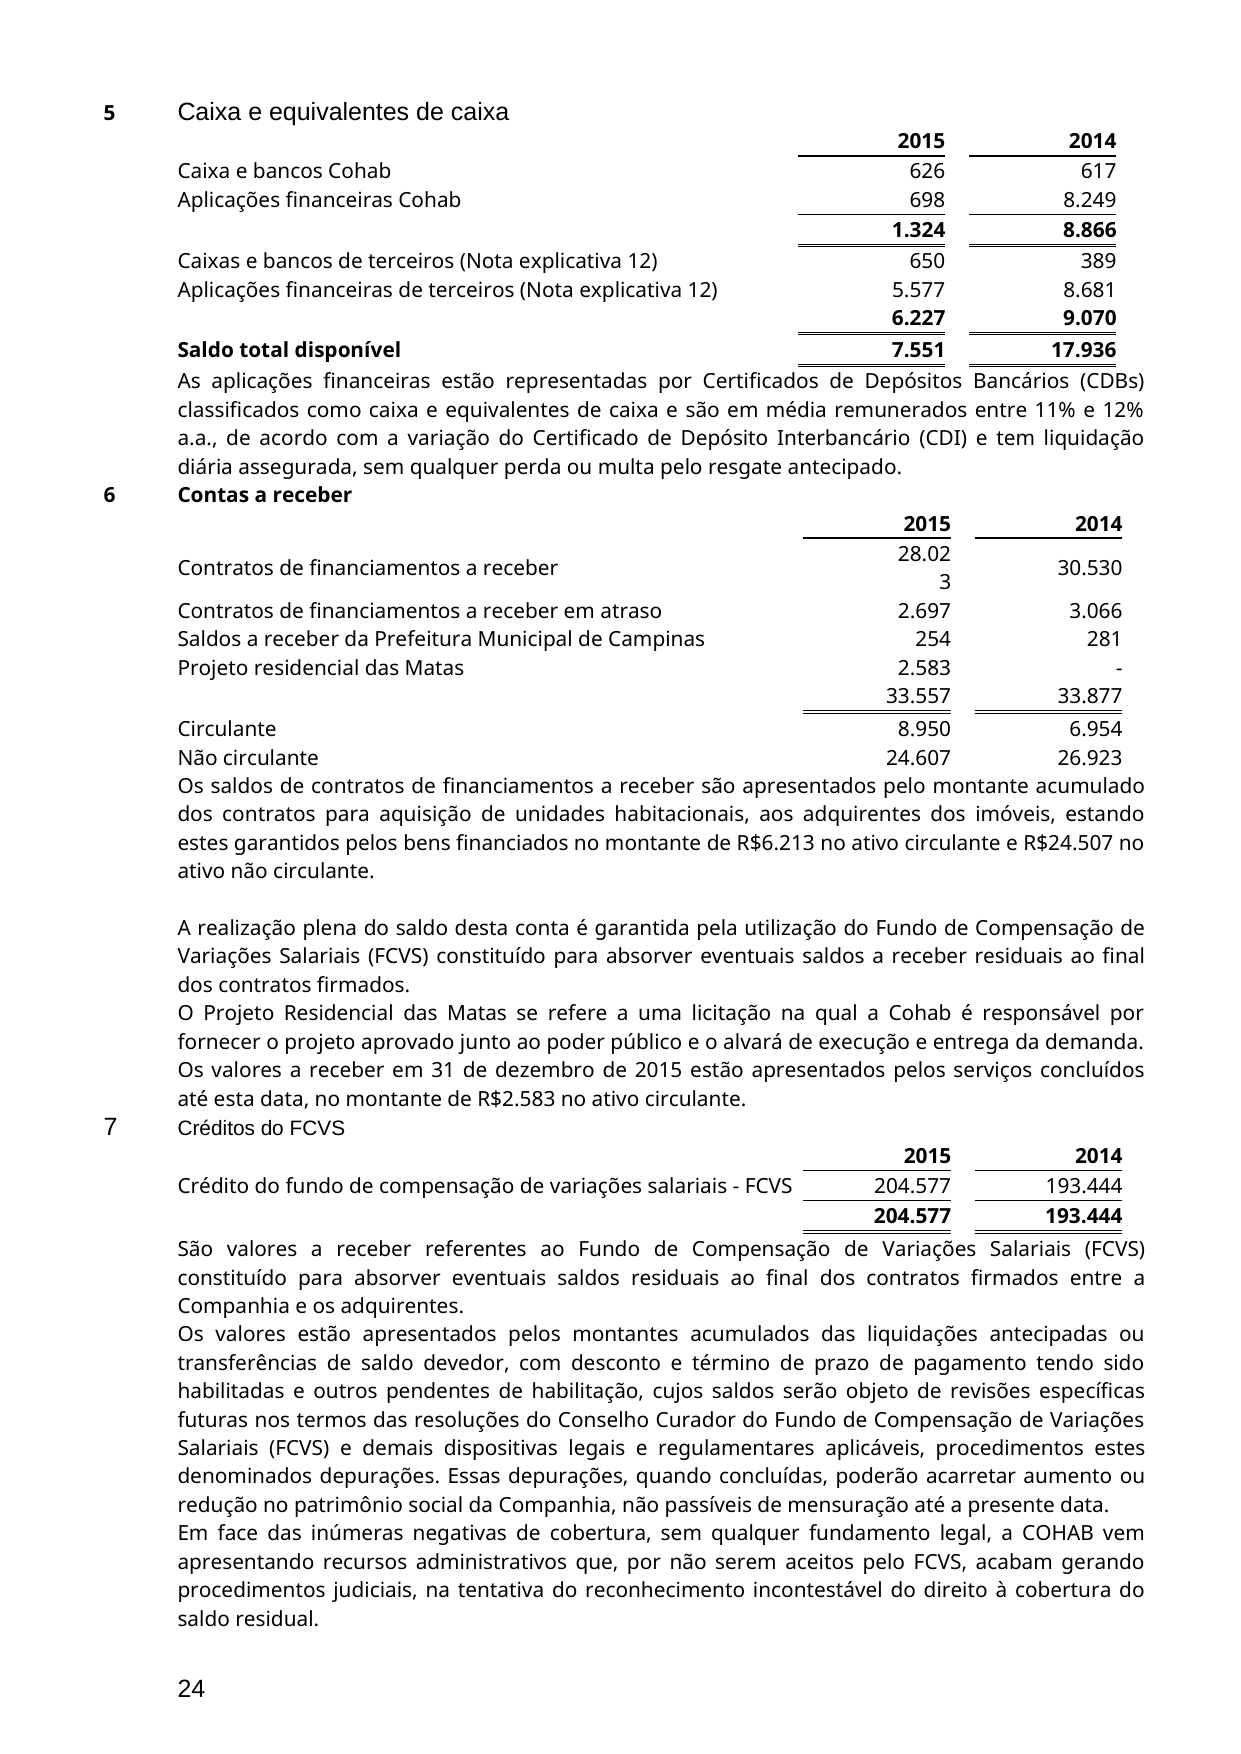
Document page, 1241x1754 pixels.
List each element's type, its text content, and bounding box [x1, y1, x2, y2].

table_cell [951, 624, 974, 653]
table_cell 193.444 [975, 1201, 1122, 1229]
table_header [1116, 127, 1140, 155]
table_header [1122, 509, 1146, 537]
table_cell Saldo total disponível [177, 332, 797, 363]
table_cell Caixa e bancos Cohab [177, 155, 797, 185]
table_cell [945, 185, 969, 213]
table_cell Não circulante [177, 743, 803, 771]
table_cell [1116, 214, 1140, 243]
table_cell [951, 537, 974, 596]
table_cell [1116, 185, 1140, 213]
table_cell 626 [798, 157, 945, 185]
table_cell [1122, 681, 1146, 709]
table_cell 650 [798, 247, 945, 275]
table_cell 3.066 [975, 596, 1122, 624]
table_header [177, 509, 803, 537]
table_cell Contratos de financiamentos a receber [177, 537, 803, 596]
table_header [945, 127, 969, 155]
list 7 Créditos do FCVS [103, 1112, 1146, 1141]
text Os valores estão apresentados pelos montantes acumulados das liquidações antecipadas ou transferências de saldo devedor, com desconto e término de prazo de pagamento tendo sido habilitadas e outros pendentes de habilitação, cujos saldos serão objeto de revisões específicas futuras nos termos das resoluções do Conselho Curador do Fundo de Compensação de Variações Salariais (FCVS) e demais dispositivas legais e regulamentares aplicáveis, procedimentos estes denominados depurações. Essas depurações, quando concluídas, poderão acarretar aumento ou redução no patrimônio social da Companhia, não passíveis de mensuração até a presente data. [177, 1319, 1146, 1518]
table_cell 389 [969, 247, 1116, 275]
table_cell 9.070 [969, 304, 1116, 332]
table_cell Projeto residencial das Matas [177, 653, 803, 681]
table_cell [951, 1170, 974, 1199]
table_cell Aplicações financeiras de terceiros (Nota explicativa 12) [177, 275, 797, 303]
table_header [951, 1141, 974, 1169]
table_cell [945, 214, 969, 243]
table_cell [1116, 332, 1140, 363]
table_cell 2.583 [803, 653, 951, 681]
table_cell Circulante [177, 710, 803, 743]
table_header 2015 [803, 1141, 951, 1169]
table_cell 204.577 [803, 1171, 951, 1199]
table_cell 8.866 [969, 215, 1116, 243]
table_cell [177, 1200, 803, 1229]
table_cell [1122, 653, 1146, 681]
table_cell [951, 653, 974, 681]
table_cell Contratos de financiamentos a receber em atraso [177, 596, 803, 624]
table_cell 24.607 [803, 743, 951, 771]
table_cell 33.557 [803, 681, 951, 709]
table_header 2015 [803, 509, 951, 537]
table_cell [945, 275, 969, 303]
table_cell 28.023 [803, 539, 951, 596]
list 5 Caixa e equivalentes de caixa [103, 97, 1146, 127]
text São valores a receber referentes ao Fundo de Compensação de Variações Salariais (FCVS) constituído para absorver eventuais saldos residuais ao final dos contratos firmados entre a Companhia e os adquirentes. [177, 1234, 1146, 1319]
table_cell 26.923 [975, 743, 1122, 771]
table_cell [951, 1200, 974, 1229]
table_cell [945, 155, 969, 185]
table_cell [945, 332, 969, 363]
table_cell 5.577 [798, 275, 945, 303]
table_header [951, 509, 974, 537]
table_cell [1122, 1200, 1146, 1229]
table_cell 8.950 [803, 714, 951, 743]
table_cell [1122, 596, 1146, 624]
table_cell [951, 743, 974, 771]
table_cell [1116, 244, 1140, 275]
table_cell [1116, 155, 1140, 185]
table_cell [951, 681, 974, 709]
table_cell [1116, 304, 1140, 332]
table_cell [177, 304, 797, 332]
table_cell 30.530 [975, 539, 1122, 596]
table_header 2014 [969, 127, 1116, 155]
text Em face das inúmeras negativas de cobertura, sem qualquer fundamento legal, a COHAB vem apresentando recursos administrativos que, por não serem aceitos pelo FCVS, acabam gerando procedimentos judiciais, na tentativa do reconhecimento incontestável do direito à cobertura do saldo residual. [177, 1518, 1146, 1632]
table_cell Crédito do fundo de compensação de variações salariais - FCVS [177, 1170, 803, 1199]
table_cell [1122, 1170, 1146, 1199]
table_cell [945, 304, 969, 332]
table_cell [951, 596, 974, 624]
table_cell 281 [975, 624, 1122, 653]
table_header 2014 [975, 509, 1122, 537]
table_header [177, 1141, 803, 1169]
table_cell [945, 244, 969, 275]
table_cell Caixas e bancos de terceiros (Nota explicativa 12) [177, 244, 797, 275]
text Os saldos de contratos de financiamentos a receber são apresentados pelo montante acumulado dos contratos para aquisição de unidades habitacionais, aos adquirentes dos imóveis, estando estes garantidos pelos bens financiados no montante de R$6.213 no ativo circulante e R$24.507 no ativo não circulante. [177, 771, 1146, 885]
table_cell [177, 214, 797, 243]
table_cell 2.697 [803, 596, 951, 624]
table_cell 617 [969, 157, 1116, 185]
table_cell 6.954 [975, 714, 1122, 743]
table_header 2014 [975, 1141, 1122, 1169]
table_cell 6.227 [798, 304, 945, 332]
table_cell 193.444 [975, 1171, 1122, 1199]
table_cell 8.681 [969, 275, 1116, 303]
table_cell 7.551 [798, 335, 945, 363]
list 6 Contas a receber [103, 480, 1146, 509]
table_cell 33.877 [975, 681, 1122, 709]
table_cell - [975, 653, 1122, 681]
table_cell 8.249 [969, 185, 1116, 213]
table_cell 204.577 [803, 1201, 951, 1229]
list As aplicações financeiras estão representadas por Certificados de Depósitos Bancários (CDBs) classificados como caixa e equivalentes de caixa e são em média remunerados entre 11% e 12% a.a., de acordo com a variação do Certificado de Depósito Interbancário (CDI) e tem liquidação diária assegurada, sem qualquer perda ou multa pelo resgate antecipado. [177, 367, 1146, 480]
table_cell [1122, 537, 1146, 596]
table_header [177, 127, 797, 155]
table_cell 1.324 [798, 215, 945, 243]
text O Projeto Residencial das Matas se refere a uma licitação na qual a Cohab é responsável por fornecer o projeto aprovado junto ao poder público e o alvará de execução e entrega da demanda. Os valores a receber em 31 de dezembro de 2015 estão apresentados pelos serviços concluídos até esta data, no montante de R$2.583 no ativo circulante. [177, 998, 1146, 1112]
table_cell 254 [803, 624, 951, 653]
table_cell Aplicações financeiras Cohab [177, 185, 797, 213]
table_cell [1122, 710, 1146, 743]
table_cell [1116, 275, 1140, 303]
table_cell [951, 710, 974, 743]
table_cell [177, 681, 803, 709]
table_cell Saldos a receber da Prefeitura Municipal de Campinas [177, 624, 803, 653]
table_cell [1122, 743, 1146, 771]
table_cell 698 [798, 185, 945, 213]
table_cell [1122, 624, 1146, 653]
list A realização plena do saldo desta conta é garantida pela utilização do Fundo de Compensação de Variações Salariais (FCVS) constituído para absorver eventuais saldos a receber residuais ao final dos contratos firmados. [177, 913, 1146, 998]
table_header 2015 [798, 127, 945, 155]
table_header [1122, 1141, 1146, 1169]
table_cell 17.936 [969, 335, 1116, 363]
